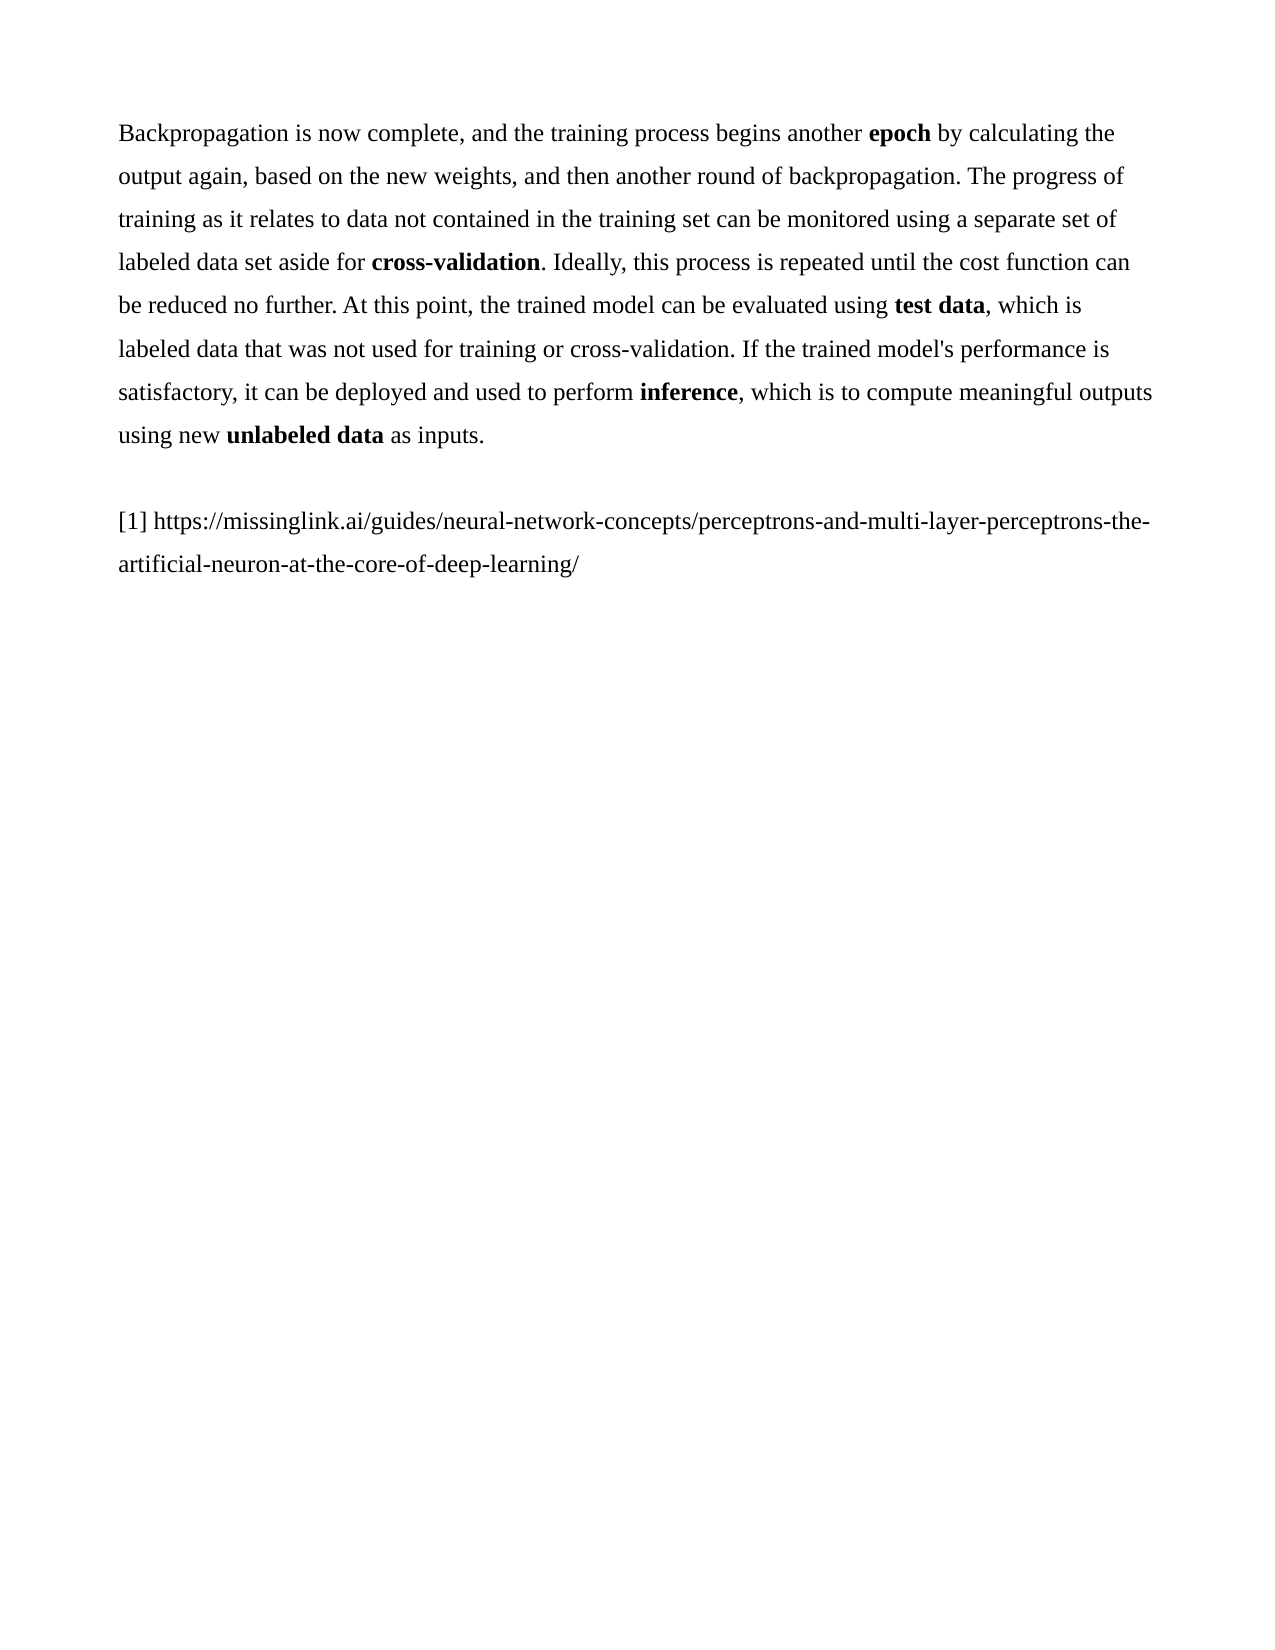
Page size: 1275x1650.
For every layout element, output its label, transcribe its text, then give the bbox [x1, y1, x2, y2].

text Backpropagation is now complete, and the training process begins another epoch by calculating the output again, based on the new weights, and then another round of backpropagation. The progress of training as it relates to data not contained in the training set can be monitored using a separate set of labeled data set aside for cross-validation. Ideally, this process is repeated until the cost function can be reduced no further. At this point, the trained model can be evaluated using test data, which is labeled data that was not used for training or cross-validation. If the trained model's performance is satisfactory, it can be deployed and used to perform inference, which is to compute meaningful outputs using new unlabeled data as inputs. [118, 118, 1157, 449]
text [1] https://missinglink.ai/guides/neural-network-concepts/perceptrons-and-multi-layer-perceptrons-the-artificial-neuron-at-the-core-of-deep-learning/ [118, 506, 1157, 578]
